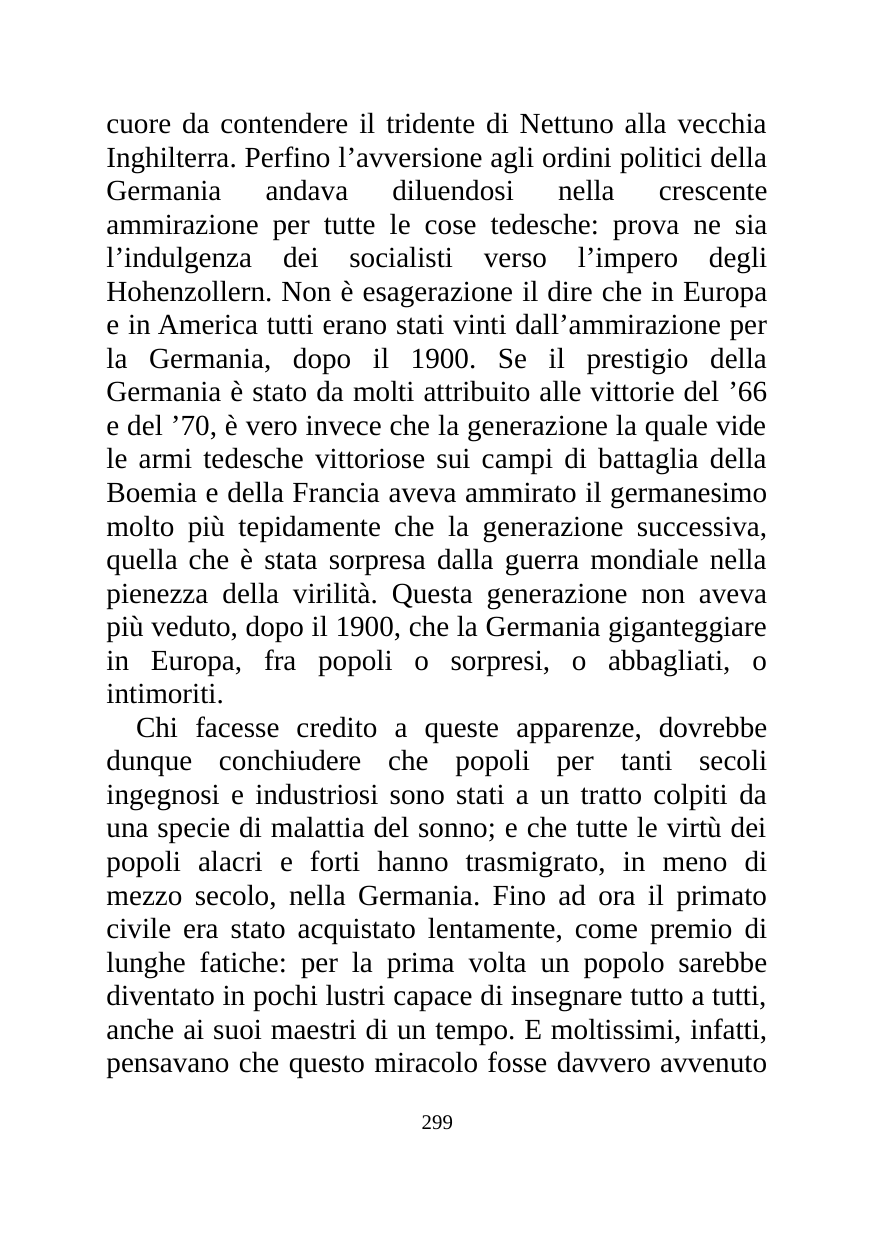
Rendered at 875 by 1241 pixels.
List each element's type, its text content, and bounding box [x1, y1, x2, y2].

text Chi facesse credito a queste apparenze, dovrebbe dunque conchiudere che popoli per tanti secoli ingegnosi e industriosi sono stati a un tratto colpiti da una specie di malattia del sonno; e che tutte le virtù dei popoli alacri e forti hanno trasmigrato, in meno di mezzo secolo, nella Germania. Fino ad ora il primato civile era stato acquistato lentamente, come premio di lunghe fatiche: per la prima volta un popolo sarebbe diventato in pochi lustri capace di insegnare tutto a tutti, anche ai suoi maestri di un tempo. E moltissimi, infatti, pensavano che questo miracolo fosse davvero avvenuto [106, 710, 768, 1079]
text cuore da contendere il tridente di Nettuno alla vecchia Inghilterra. Perfino l’avversione agli ordini politici della Germania andava diluendosi nella crescente ammirazione per tutte le cose tedesche: prova ne sia l’indulgenza dei socialisti verso l’impero degli Hohenzollern. Non è esagerazione il dire che in Europa e in America tutti erano stati vinti dall’ammirazione per la Germania, dopo il 1900. Se il prestigio della Germania è stato da molti attribuito alle vittorie del ’66 e del ’70, è vero invece che la generazione la quale vide le armi tedesche vittoriose sui campi di battaglia della Boemia e della Francia aveva ammirato il germanesimo molto più tepidamente che la generazione successiva, quella che è stata sorpresa dalla guerra mondiale nella pienezza della virilità. Questa generazione non aveva più veduto, dopo il 1900, che la Germania giganteggiare in Europa, fra popoli o sorpresi, o abbagliati, o intimoriti. [106, 106, 768, 710]
